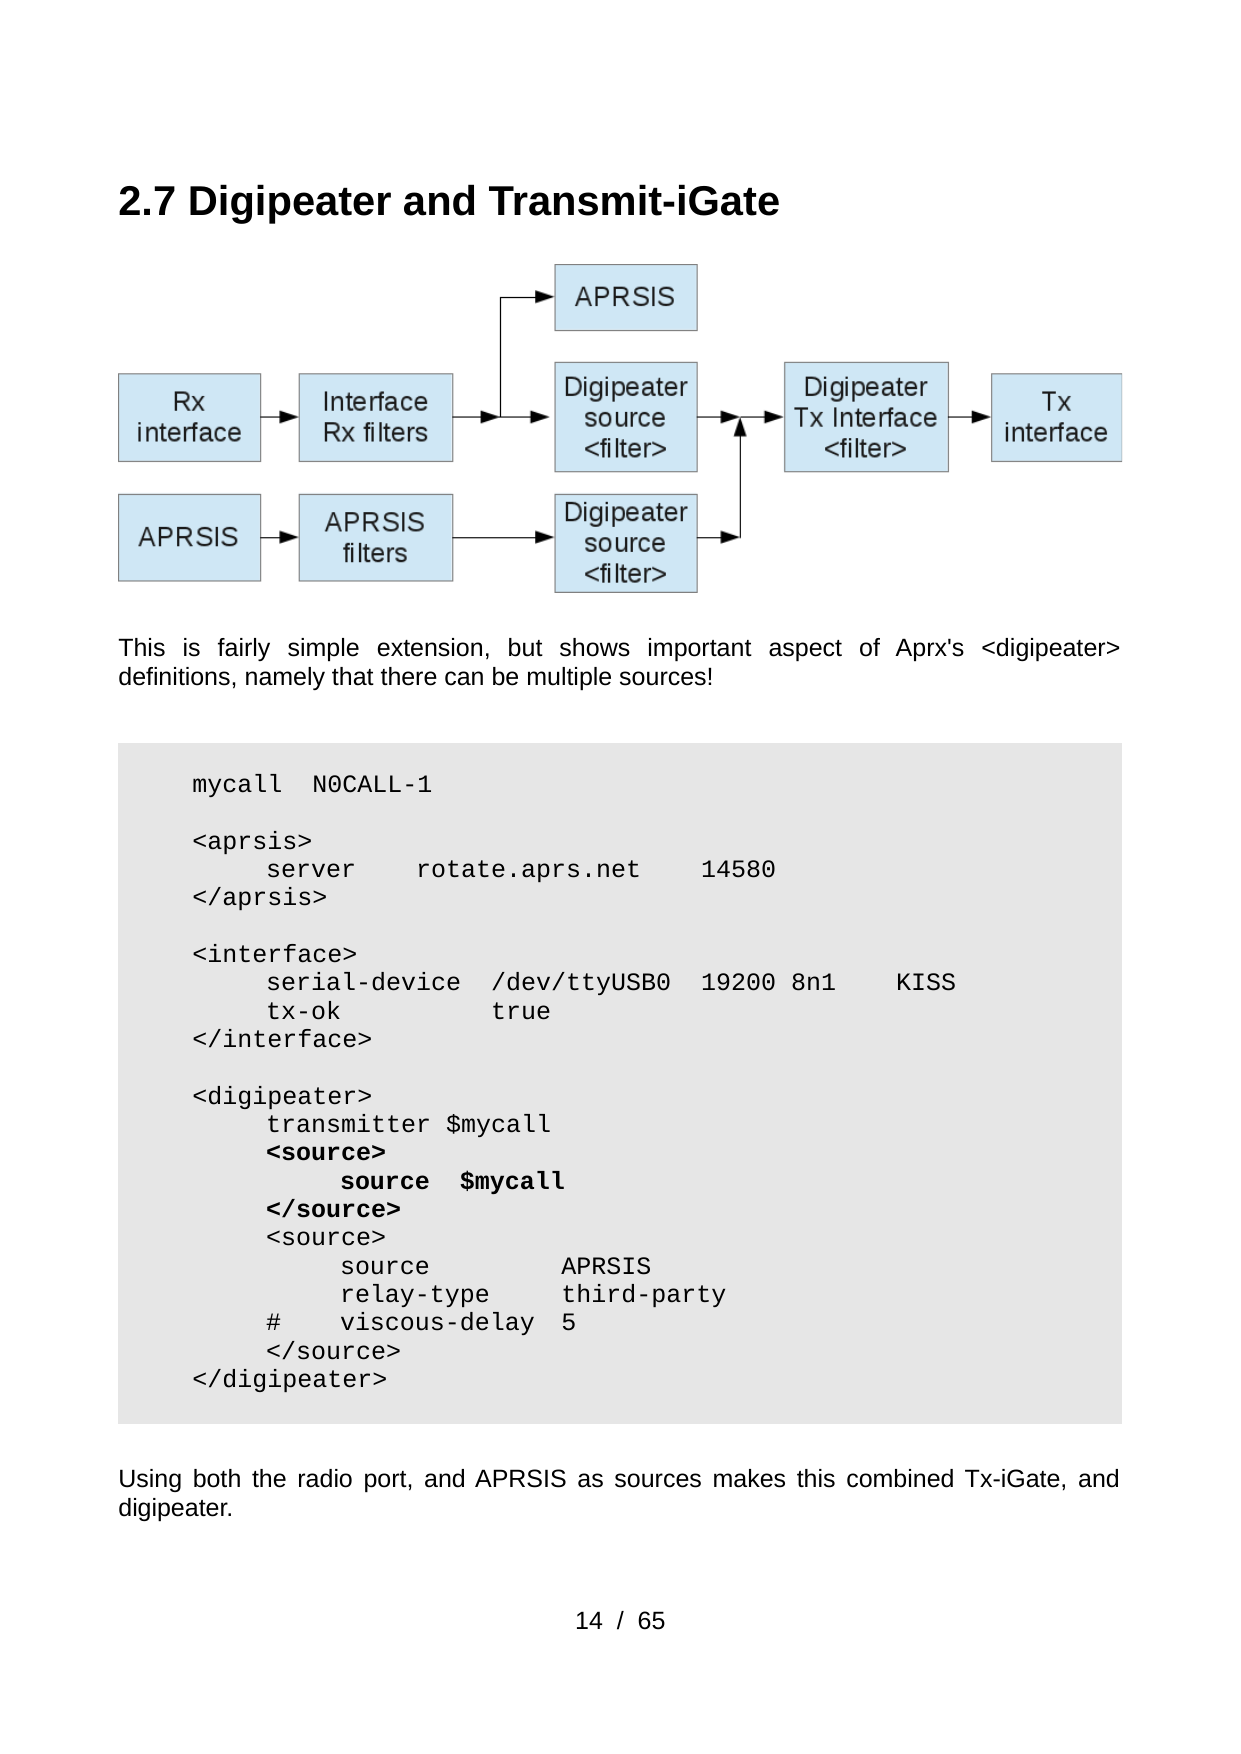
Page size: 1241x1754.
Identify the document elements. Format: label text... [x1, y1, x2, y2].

text <interface> [118, 942, 1122, 970]
text <digipeater> [118, 1083, 1122, 1112]
text source APRSIS [118, 1253, 1122, 1282]
text <source> [118, 1225, 1122, 1253]
text transmitter $mycall [118, 1112, 1122, 1140]
subtitle Digipeater and Transmit-iGate [118, 176, 1122, 224]
text </source> [118, 1197, 1122, 1225]
text Using both the radio port, and APRSIS as sources makes this combined Tx-iGate, and digipeater. [118, 1464, 1122, 1522]
text This is fairly simple extension, but shows important aspect of Aprx's <digipeater> definitions, namely that there can be multiple sources! [118, 633, 1122, 691]
text source $mycall [118, 1168, 1122, 1197]
text tx-ok true [118, 998, 1122, 1027]
picture [118, 264, 1123, 593]
text </source> [118, 1338, 1122, 1367]
text server rotate.aprs.net 14580 [118, 857, 1122, 885]
text <source> [118, 1140, 1122, 1168]
text serial-device /dev/ttyUSB0 19200 8n1 KISS [118, 970, 1122, 998]
text relay-type third-party [118, 1282, 1122, 1310]
text # viscous-delay 5 [118, 1310, 1122, 1338]
text <aprsis> [118, 828, 1122, 857]
text </digipeater> [118, 1367, 1122, 1395]
text </interface> [118, 1027, 1122, 1055]
text </aprsis> [118, 885, 1122, 913]
text mycall N0CALL-1 [118, 772, 1122, 800]
